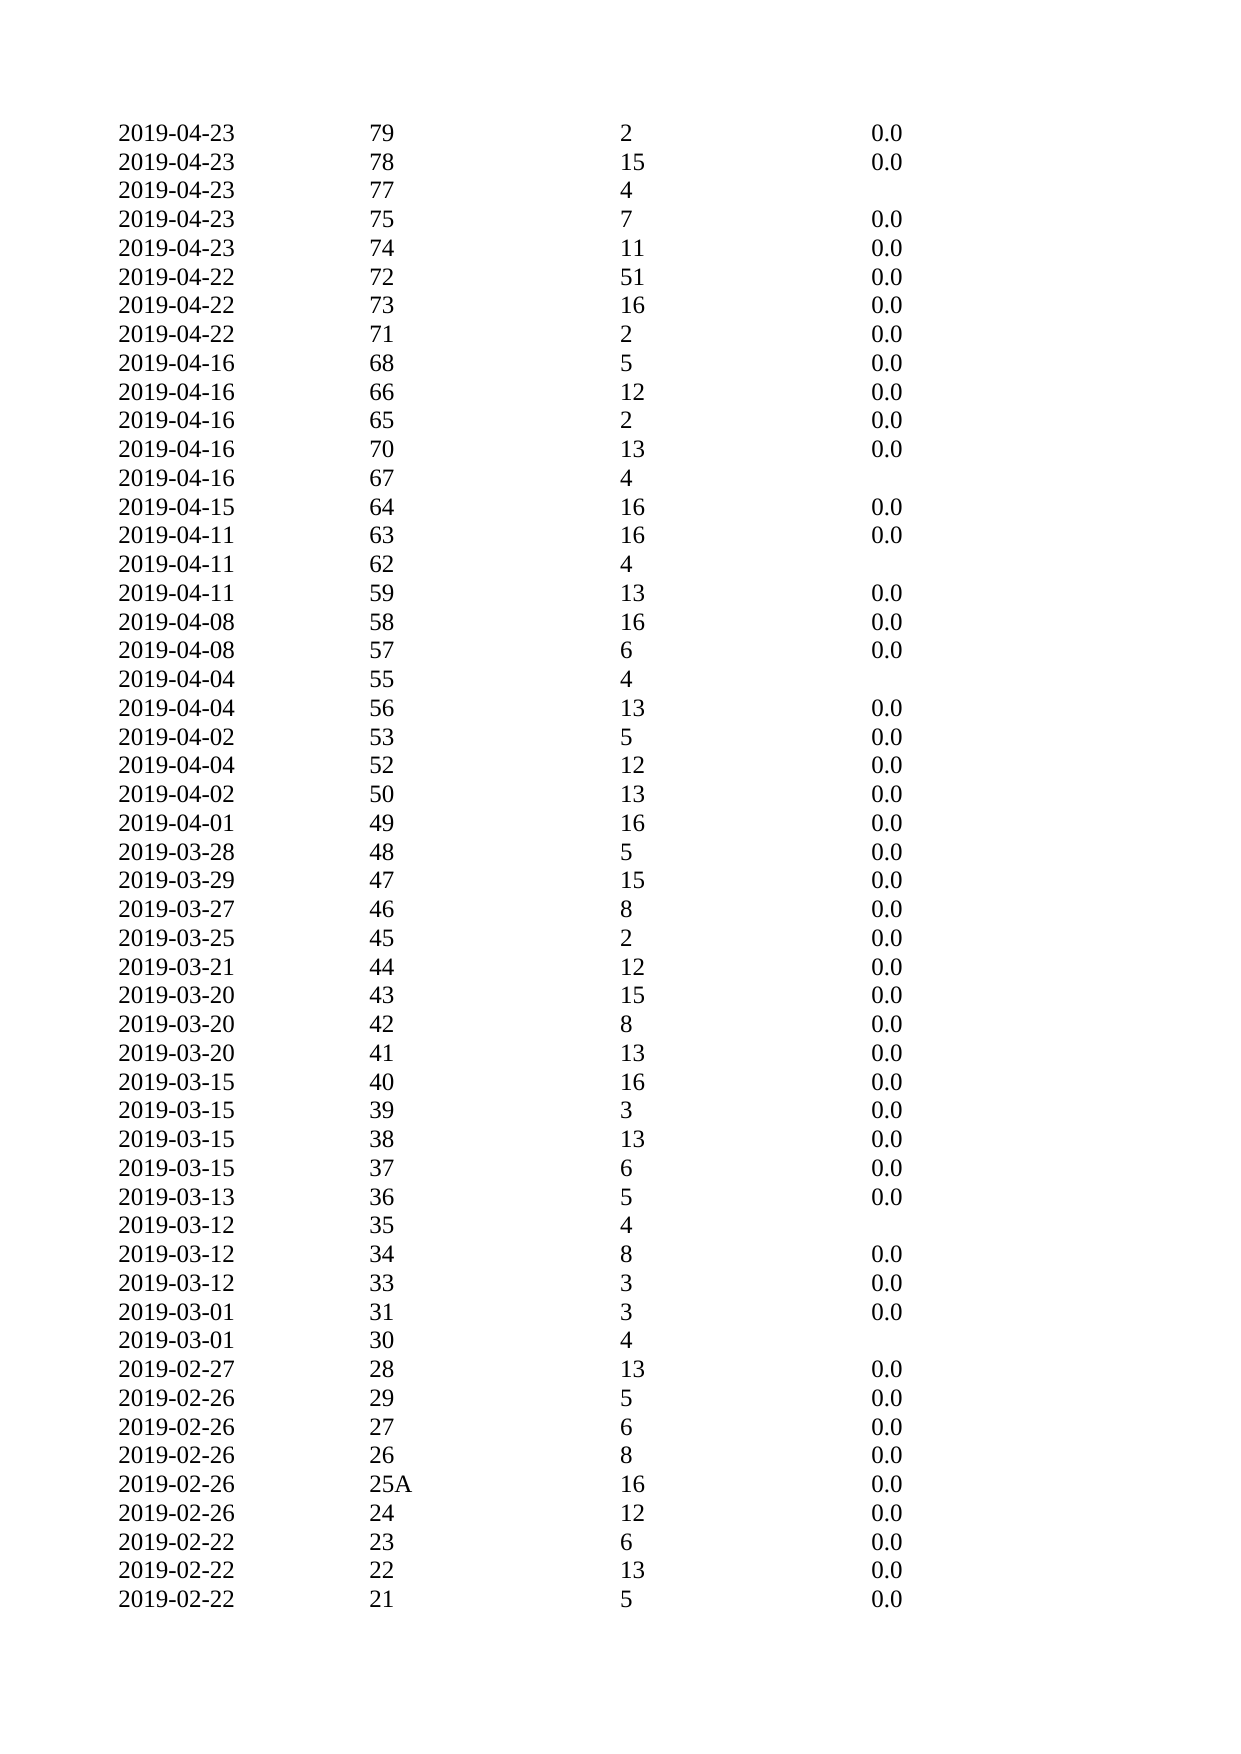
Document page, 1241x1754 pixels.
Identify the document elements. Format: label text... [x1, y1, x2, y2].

table_cell 67 [369, 463, 620, 492]
table_cell 42 [369, 1009, 620, 1038]
table_cell 0.0 [871, 779, 1122, 808]
table_cell 2019-03-15 [118, 1153, 369, 1182]
table_cell 5 [620, 1182, 871, 1211]
table_cell 2019-03-28 [118, 837, 369, 866]
table_cell 0.0 [871, 1556, 1122, 1584]
table_cell 16 [620, 1067, 871, 1096]
table_cell 13 [620, 1354, 871, 1383]
table_cell 0.0 [871, 1153, 1122, 1182]
table_cell 2019-04-16 [118, 463, 369, 492]
table_cell 5 [620, 1383, 871, 1412]
table_cell 13 [620, 1556, 871, 1584]
table_cell 12 [620, 952, 871, 981]
table_cell 22 [369, 1556, 620, 1584]
table_cell 65 [369, 406, 620, 434]
table_cell 2019-04-11 [118, 549, 369, 578]
table_cell 30 [369, 1326, 620, 1354]
table_cell 0.0 [871, 636, 1122, 664]
table_cell 8 [620, 1009, 871, 1038]
table_cell 2019-04-04 [118, 664, 369, 693]
table_cell 0.0 [871, 808, 1122, 837]
table_cell 2019-02-22 [118, 1556, 369, 1584]
table_cell 2 [620, 118, 871, 147]
table_cell 12 [620, 751, 871, 779]
table_cell 0.0 [871, 1527, 1122, 1556]
table_cell 0.0 [871, 1096, 1122, 1124]
table_cell 39 [369, 1096, 620, 1124]
table_cell 47 [369, 866, 620, 894]
table_cell 2019-02-26 [118, 1441, 369, 1469]
table_cell 41 [369, 1038, 620, 1067]
table_cell 72 [369, 262, 620, 291]
table_cell 0.0 [871, 492, 1122, 521]
table_cell 2019-04-22 [118, 291, 369, 319]
table_cell 2019-03-27 [118, 894, 369, 923]
table_cell [871, 1211, 1122, 1239]
table_cell 3 [620, 1268, 871, 1297]
table_cell 0.0 [871, 693, 1122, 722]
table_cell 0.0 [871, 233, 1122, 262]
table_cell 2019-02-26 [118, 1383, 369, 1412]
table_cell 0.0 [871, 894, 1122, 923]
table_cell 16 [620, 808, 871, 837]
table_cell 0.0 [871, 952, 1122, 981]
table_cell 0.0 [871, 147, 1122, 176]
table_cell 0.0 [871, 1268, 1122, 1297]
table_cell [871, 1326, 1122, 1354]
table_cell 2019-02-22 [118, 1584, 369, 1613]
table_cell 36 [369, 1182, 620, 1211]
table_cell 2019-04-23 [118, 118, 369, 147]
table_cell 8 [620, 1441, 871, 1469]
table_cell 0.0 [871, 118, 1122, 147]
table_cell 2019-04-23 [118, 233, 369, 262]
table_cell 23 [369, 1527, 620, 1556]
table_cell 13 [620, 693, 871, 722]
table_cell 2019-04-22 [118, 319, 369, 348]
table_cell 58 [369, 607, 620, 636]
table_cell 8 [620, 1239, 871, 1268]
table_cell 0.0 [871, 607, 1122, 636]
table_cell 52 [369, 751, 620, 779]
table_cell 0.0 [871, 1469, 1122, 1498]
table_cell 0.0 [871, 722, 1122, 751]
table_cell 2019-03-12 [118, 1211, 369, 1239]
table_cell 5 [620, 348, 871, 377]
table_cell 4 [620, 1326, 871, 1354]
table_cell [871, 463, 1122, 492]
table_cell 2019-04-02 [118, 779, 369, 808]
table_cell 13 [620, 1124, 871, 1153]
table_cell 33 [369, 1268, 620, 1297]
table_cell 0.0 [871, 981, 1122, 1009]
table_cell 2019-03-15 [118, 1124, 369, 1153]
table_cell 2019-04-04 [118, 693, 369, 722]
table_cell 0.0 [871, 751, 1122, 779]
table_cell 2019-03-21 [118, 952, 369, 981]
table_cell 0.0 [871, 1354, 1122, 1383]
table_cell 4 [620, 176, 871, 204]
table_cell 2019-03-20 [118, 981, 369, 1009]
table_cell 50 [369, 779, 620, 808]
table_cell 2019-02-27 [118, 1354, 369, 1383]
table_cell 2019-04-11 [118, 521, 369, 549]
table_cell 2019-04-23 [118, 204, 369, 233]
table_cell 62 [369, 549, 620, 578]
table_cell 0.0 [871, 1297, 1122, 1326]
table_cell 3 [620, 1096, 871, 1124]
table_cell 16 [620, 291, 871, 319]
table_cell 0.0 [871, 204, 1122, 233]
table_cell 29 [369, 1383, 620, 1412]
table_cell 0.0 [871, 262, 1122, 291]
table_cell 16 [620, 607, 871, 636]
table_cell 5 [620, 837, 871, 866]
table_cell 4 [620, 664, 871, 693]
table_cell 64 [369, 492, 620, 521]
table_cell 6 [620, 1153, 871, 1182]
table_cell 57 [369, 636, 620, 664]
table_cell 13 [620, 578, 871, 607]
table_cell 2019-03-15 [118, 1067, 369, 1096]
table_cell 2019-03-29 [118, 866, 369, 894]
table_cell 16 [620, 492, 871, 521]
table_cell 16 [620, 1469, 871, 1498]
table_cell 13 [620, 779, 871, 808]
table_cell 13 [620, 1038, 871, 1067]
table_cell 75 [369, 204, 620, 233]
table_cell 2 [620, 319, 871, 348]
table_cell 25A [369, 1469, 620, 1498]
table_cell 2019-04-22 [118, 262, 369, 291]
table_cell 7 [620, 204, 871, 233]
table_cell 46 [369, 894, 620, 923]
table_cell 6 [620, 1412, 871, 1441]
table_cell 2019-02-22 [118, 1527, 369, 1556]
table_cell 2019-04-15 [118, 492, 369, 521]
table_cell 2019-04-04 [118, 751, 369, 779]
table_cell 2019-03-01 [118, 1297, 369, 1326]
table_cell 2019-03-13 [118, 1182, 369, 1211]
table_cell 2019-04-01 [118, 808, 369, 837]
table_cell 44 [369, 952, 620, 981]
table_cell 59 [369, 578, 620, 607]
table_cell 3 [620, 1297, 871, 1326]
table_cell 0.0 [871, 319, 1122, 348]
table_cell 12 [620, 377, 871, 406]
table_cell 21 [369, 1584, 620, 1613]
table_cell 11 [620, 233, 871, 262]
table_cell 2019-04-16 [118, 434, 369, 463]
table_cell 63 [369, 521, 620, 549]
table_cell 79 [369, 118, 620, 147]
table_cell 0.0 [871, 291, 1122, 319]
table_cell 0.0 [871, 923, 1122, 952]
table_cell 15 [620, 981, 871, 1009]
table_cell 77 [369, 176, 620, 204]
table_cell 55 [369, 664, 620, 693]
table_cell 78 [369, 147, 620, 176]
table_cell 2019-04-23 [118, 176, 369, 204]
table_cell 15 [620, 147, 871, 176]
table_cell 6 [620, 636, 871, 664]
table_cell 13 [620, 434, 871, 463]
table_cell 2 [620, 406, 871, 434]
table_cell [871, 176, 1122, 204]
table_cell 5 [620, 722, 871, 751]
table_cell 2019-04-16 [118, 406, 369, 434]
table_cell 0.0 [871, 1182, 1122, 1211]
table_cell 4 [620, 549, 871, 578]
table_cell 0.0 [871, 1584, 1122, 1613]
table_cell 15 [620, 866, 871, 894]
table_cell 2019-04-08 [118, 636, 369, 664]
table_cell 0.0 [871, 1383, 1122, 1412]
table_cell 8 [620, 894, 871, 923]
table_cell 2019-03-25 [118, 923, 369, 952]
table_cell 74 [369, 233, 620, 262]
table_cell 2019-02-26 [118, 1498, 369, 1527]
table_cell 2019-03-15 [118, 1096, 369, 1124]
table_cell 0.0 [871, 434, 1122, 463]
table_cell 2019-03-12 [118, 1268, 369, 1297]
table_cell 12 [620, 1498, 871, 1527]
table_cell 0.0 [871, 1412, 1122, 1441]
table_cell 2019-04-16 [118, 377, 369, 406]
table_cell 45 [369, 923, 620, 952]
table_cell 66 [369, 377, 620, 406]
table_cell 2019-04-16 [118, 348, 369, 377]
table_cell 0.0 [871, 1498, 1122, 1527]
table_cell 68 [369, 348, 620, 377]
table_cell 43 [369, 981, 620, 1009]
table_cell 2019-03-01 [118, 1326, 369, 1354]
table_cell [871, 664, 1122, 693]
table_cell 2019-04-02 [118, 722, 369, 751]
table_cell 5 [620, 1584, 871, 1613]
table_cell 16 [620, 521, 871, 549]
table_cell 70 [369, 434, 620, 463]
table_cell 26 [369, 1441, 620, 1469]
table_cell 0.0 [871, 1038, 1122, 1067]
table_cell 37 [369, 1153, 620, 1182]
table_cell 2019-04-23 [118, 147, 369, 176]
table_cell 2019-02-26 [118, 1469, 369, 1498]
table_cell 34 [369, 1239, 620, 1268]
table_cell 0.0 [871, 1067, 1122, 1096]
table_cell 48 [369, 837, 620, 866]
table_cell 0.0 [871, 1239, 1122, 1268]
table_cell 0.0 [871, 348, 1122, 377]
table_cell 0.0 [871, 377, 1122, 406]
table_cell 49 [369, 808, 620, 837]
table_cell 53 [369, 722, 620, 751]
table_cell 71 [369, 319, 620, 348]
table_cell 2 [620, 923, 871, 952]
table_cell 0.0 [871, 866, 1122, 894]
table_cell 24 [369, 1498, 620, 1527]
table_cell 28 [369, 1354, 620, 1383]
table_cell 2019-03-20 [118, 1009, 369, 1038]
table_cell 56 [369, 693, 620, 722]
table_cell 51 [620, 262, 871, 291]
table_cell 2019-03-12 [118, 1239, 369, 1268]
table_cell 0.0 [871, 837, 1122, 866]
table_cell 27 [369, 1412, 620, 1441]
table_cell 73 [369, 291, 620, 319]
table_cell 2019-04-08 [118, 607, 369, 636]
table_cell 38 [369, 1124, 620, 1153]
table_cell 2019-04-11 [118, 578, 369, 607]
table_cell [871, 549, 1122, 578]
table_cell 0.0 [871, 1009, 1122, 1038]
table_cell 0.0 [871, 521, 1122, 549]
table_cell 0.0 [871, 1124, 1122, 1153]
table_cell 4 [620, 1211, 871, 1239]
table_cell 2019-02-26 [118, 1412, 369, 1441]
table_cell 0.0 [871, 578, 1122, 607]
table_cell 0.0 [871, 1441, 1122, 1469]
table_cell 0.0 [871, 406, 1122, 434]
table_cell 40 [369, 1067, 620, 1096]
table_cell 31 [369, 1297, 620, 1326]
table_cell 2019-03-20 [118, 1038, 369, 1067]
table_cell 35 [369, 1211, 620, 1239]
table_cell 6 [620, 1527, 871, 1556]
table_cell 4 [620, 463, 871, 492]
